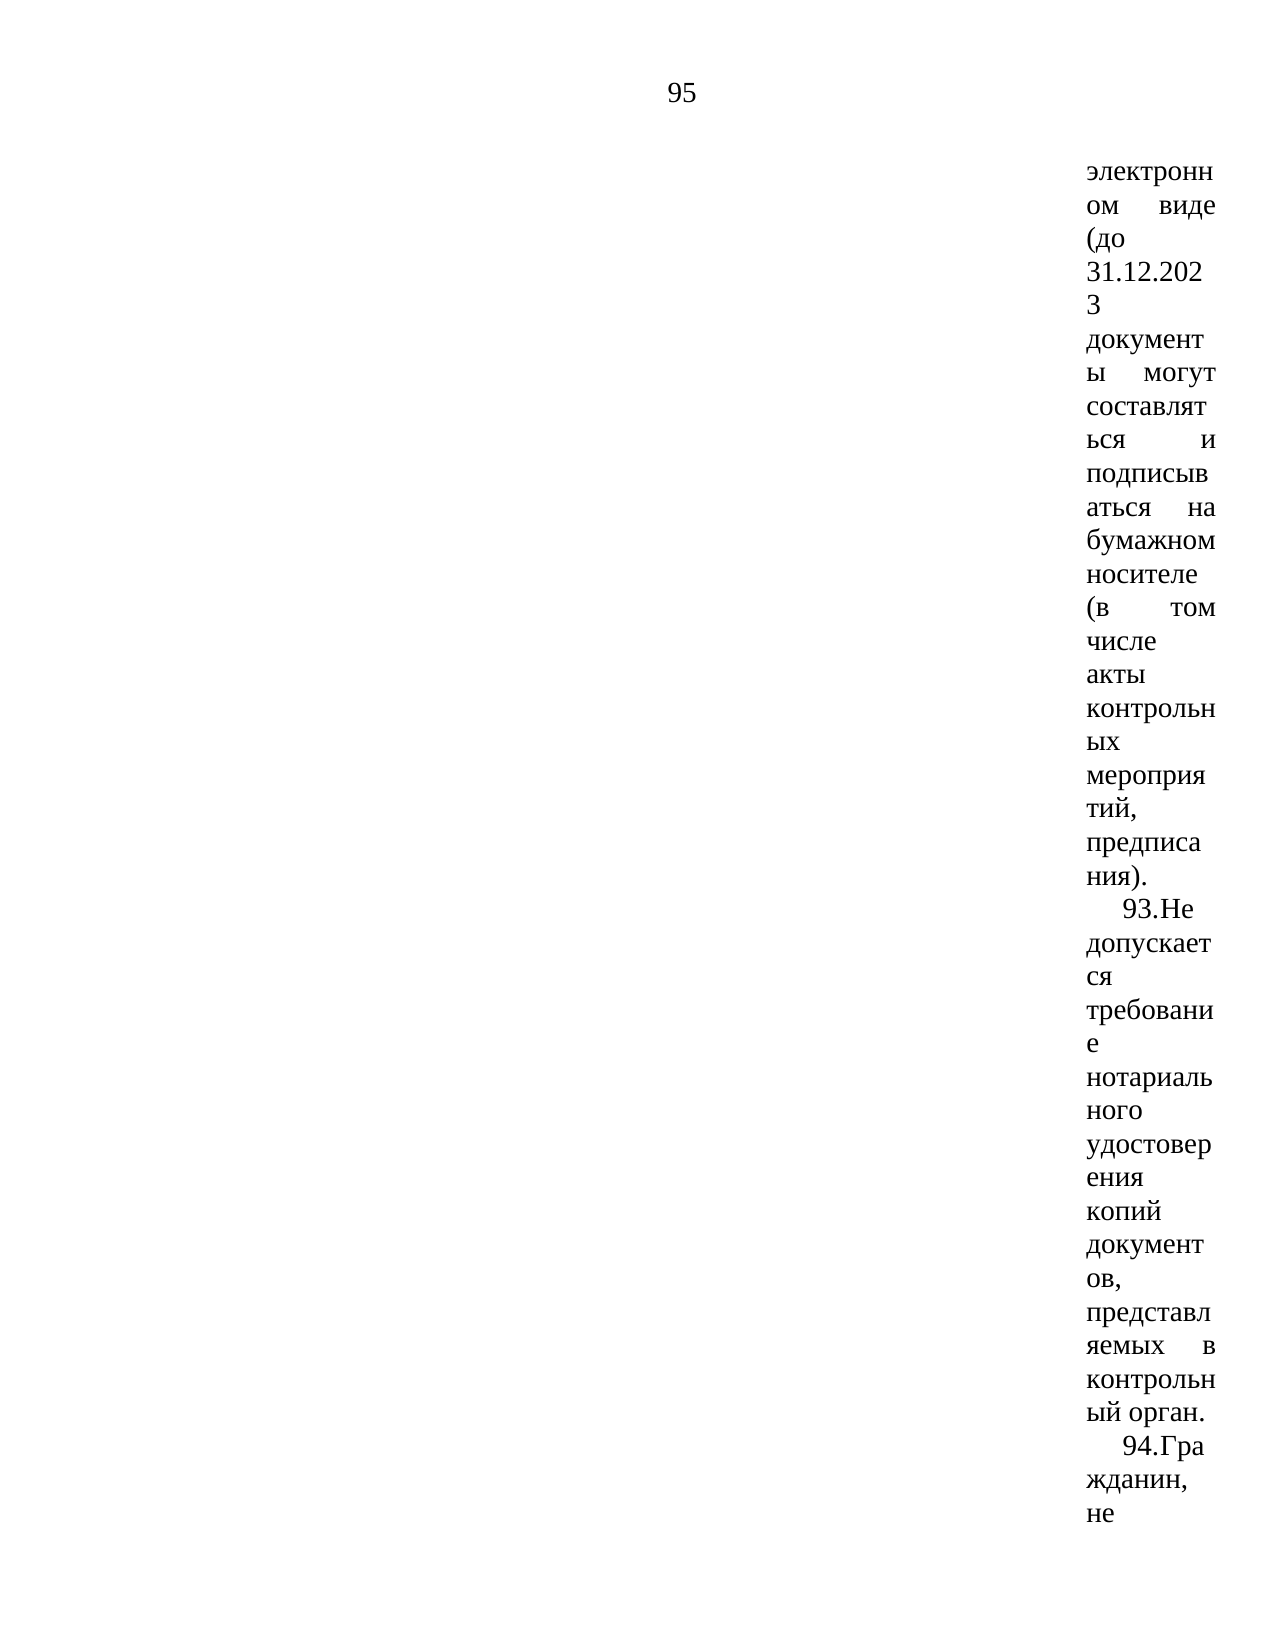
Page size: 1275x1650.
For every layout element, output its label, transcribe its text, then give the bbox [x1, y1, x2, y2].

list Гражданин, не [1048, 1428, 1216, 1528]
list электронном виде (до 31.12.2023 документы могут составляться и подписываться на бумажном носителе (в том числе акты контрольных мероприятий, предписания). [1048, 153, 1216, 891]
list Не допускается требование нотариального удостоверения копий документов, представляемых в контрольный орган. [1048, 891, 1216, 1428]
